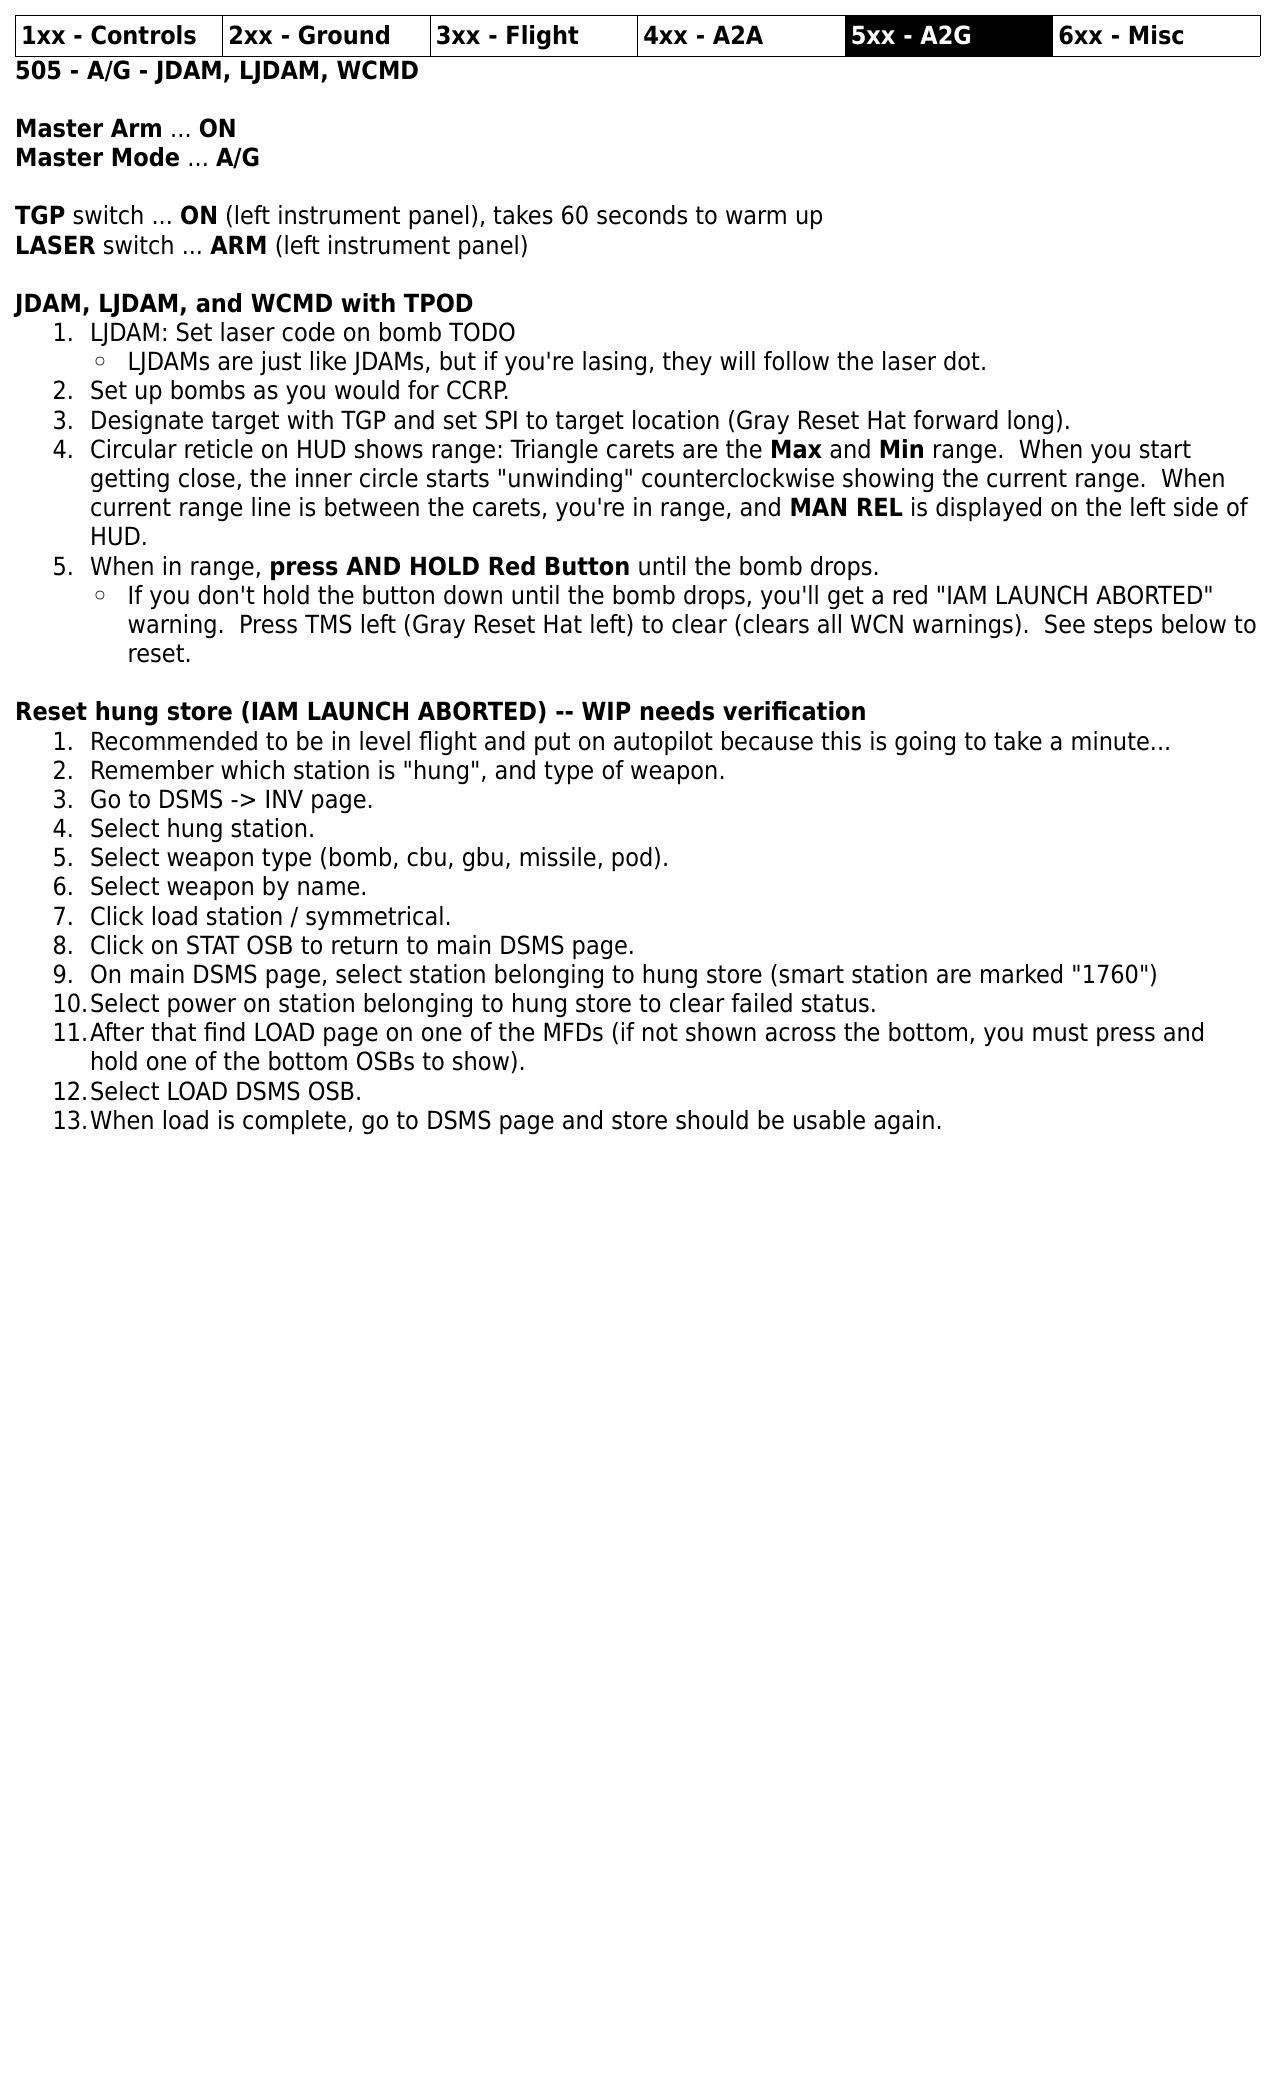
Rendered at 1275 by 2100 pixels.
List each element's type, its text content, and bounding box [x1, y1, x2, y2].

list When in range, press AND HOLD Red Button until the bomb drops. [52, 552, 1260, 581]
list Circular reticle on HUD shows range: Triangle carets are the Max and Min range. When you start getting close, the inner circle starts "unwinding" counterclockwise showing the current range. When current range line is between the carets, you're in range, and MAN REL is displayed on the left side of HUD. [52, 435, 1260, 552]
text Master Arm ... ON [15, 114, 1260, 143]
list LJDAMs are just like JDAMs, but if you're lasing, they will follow the laser dot. [90, 347, 1260, 377]
text LASER switch ... ARM (left instrument panel) [15, 231, 1260, 260]
table_header 4xx - A2A [638, 16, 845, 56]
text JDAM, LJDAM, and WCMD with TPOD [15, 289, 1260, 318]
list If you don't hold the button down until the bomb drops, you'll get a red "IAM LAUNCH ABORTED" warning. Press TMS left (Gray Reset Hat left) to clear (clears all WCN warnings). See steps below to reset. [90, 581, 1260, 668]
list Designate target with TGP and set SPI to target location (Gray Reset Hat forward long). [52, 406, 1260, 435]
table_header 5xx - A2G [846, 16, 1052, 56]
list Select weapon type (bomb, cbu, gbu, missile, pod). [52, 843, 1260, 872]
list Click load station / symmetrical. [52, 902, 1260, 931]
table_header 6xx - Misc [1053, 16, 1260, 56]
table_header 1xx - Controls [16, 16, 222, 56]
list Go to DSMS -> INV page. [52, 785, 1260, 814]
list Select LOAD DSMS OSB. [52, 1077, 1260, 1106]
text Master Mode ... A/G [15, 143, 1260, 172]
list Select hung station. [52, 814, 1260, 843]
list After that find LOAD page on one of the MFDs (if not shown across the bottom, you must press and hold one of the bottom OSBs to show). [52, 1018, 1260, 1077]
text TGP switch ... ON (left instrument panel), takes 60 seconds to warm up [15, 202, 1260, 231]
text 505 - A/G - JDAM, LJDAM, WCMD [15, 57, 1260, 85]
list Set up bombs as you would for CCRP. [52, 377, 1260, 406]
list Recommended to be in level flight and put on autopilot because this is going to take a minute... [52, 727, 1260, 756]
list LJDAM: Set laser code on bomb TODO [52, 318, 1260, 347]
list Select weapon by name. [52, 872, 1260, 902]
table_header 3xx - Flight [431, 16, 637, 56]
list Remember which station is "hung", and type of weapon. [52, 756, 1260, 785]
list On main DSMS page, select station belonging to hung store (smart station are marked "1760") [52, 960, 1260, 989]
list Select power on station belonging to hung store to clear failed status. [52, 989, 1260, 1018]
list Click on STAT OSB to return to main DSMS page. [52, 931, 1260, 960]
table_header 2xx - Ground [223, 16, 430, 56]
text Reset hung store (IAM LAUNCH ABORTED) -- WIP needs verification [15, 697, 1260, 727]
list When load is complete, go to DSMS page and store should be usable again. [52, 1106, 1260, 1135]
